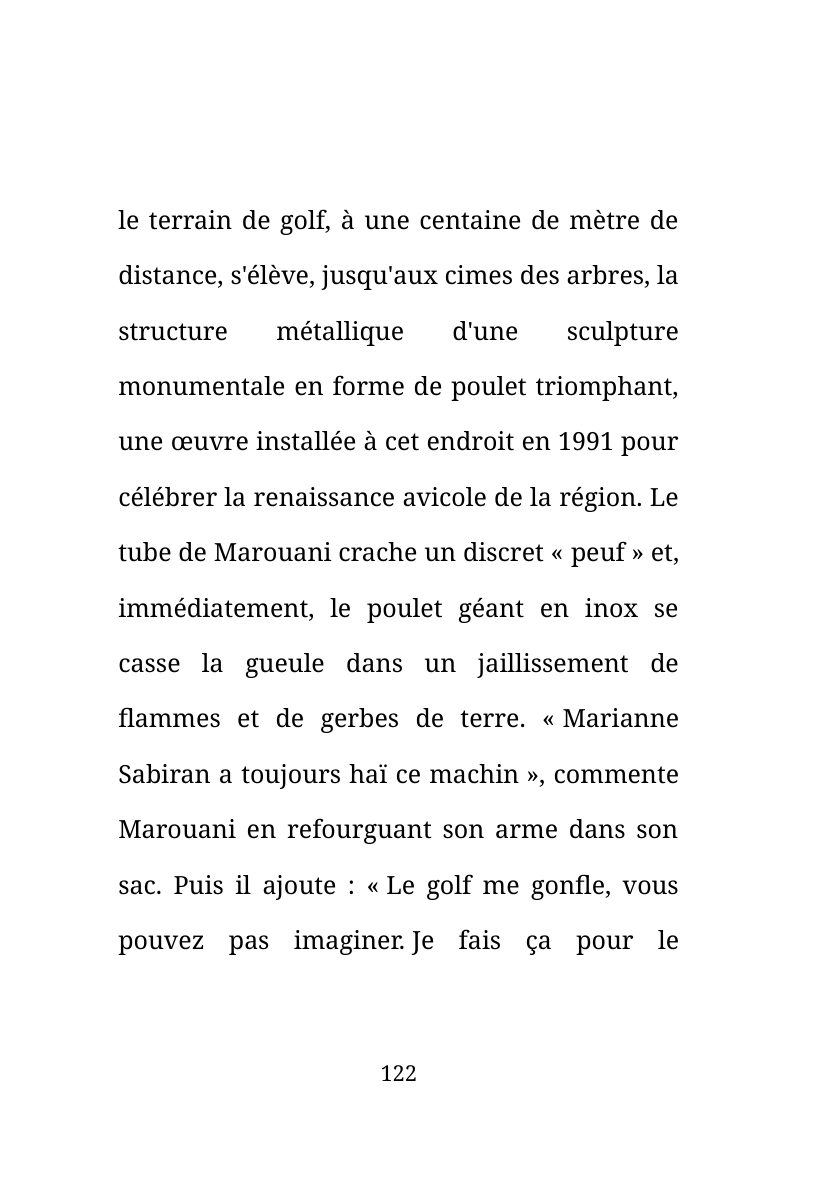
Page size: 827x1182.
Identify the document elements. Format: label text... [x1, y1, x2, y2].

text le terrain de golf, à une centaine de mètre de distance, s'élève, jusqu'aux cimes des arbres, la structure métallique d'une sculpture monumentale en forme de poulet triomphant, une œuvre installée à cet endroit en 1991 pour célébrer la renaissance avicole de la région. Le tube de Marouani crache un discret « peuf » et, immédiatement, le poulet géant en inox se casse la gueule dans un jaillissement de flammes et de gerbes de terre. « Marianne Sabiran a toujours haï ce machin », commente Marouani en refourguant son arme dans son sac. Puis il ajoute : « Le golf me gonfle, vous pouvez pas imaginer. Je fais ça pour le [118, 179, 679, 957]
